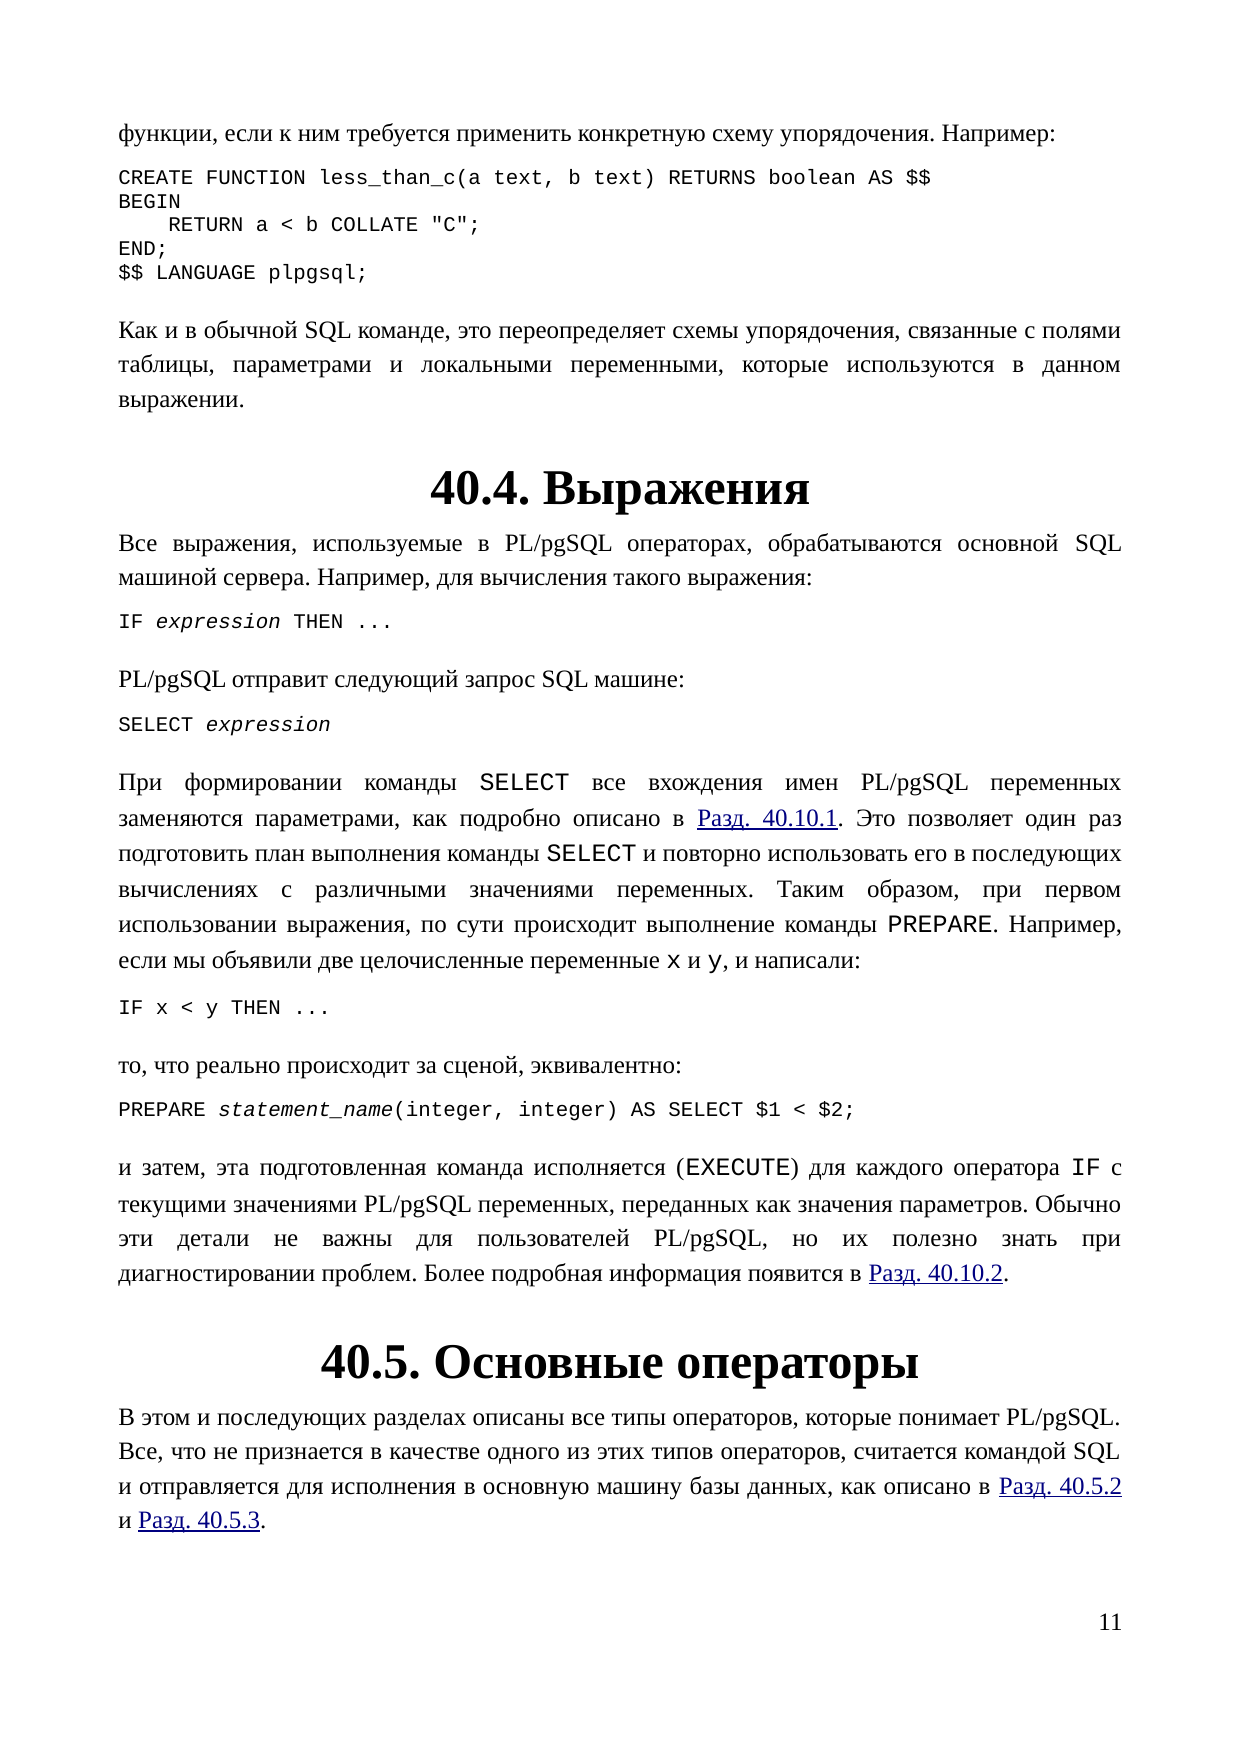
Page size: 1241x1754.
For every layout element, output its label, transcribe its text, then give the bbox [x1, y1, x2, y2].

text END; [118, 238, 1122, 262]
text В этом и последующих разделах описаны все типы операторов, которые понимает PL/pgSQL. Все, что не признается в качестве одного из этих типов операторов, считается командой SQL и отправляется для исполнения в основную машину базы данных, как описано в Разд. 40.5.2 и Разд. 40.5.3. [118, 1402, 1122, 1534]
text BEGIN [118, 191, 1122, 214]
text $$ LANGUAGE plpgsql; [118, 262, 1122, 285]
subtitle 40.5. Основные операторы [118, 1332, 1122, 1389]
text При формировании команды SELECT все вхождения имен PL/pgSQL переменных заменяются параметрами, как подробно описано в Разд. 40.10.1. Это позволяет один раз подготовить план выполнения команды SELECT и повторно использовать его в последующих вычислениях с различными значениями переменных. Таким образом, при первом использовании выражения, по сути происходит выполнение команды PREPARE. Например, если мы объявили две целочисленные переменные x и y, и написали: [118, 767, 1122, 976]
text Как и в обычной SQL команде, это переопределяет схемы упорядочения, связанные с полями таблицы, параметрами и локальными переменными, которые используются в данном выражении. [118, 315, 1122, 413]
text IF expression THEN ... [118, 611, 1122, 635]
subtitle 40.4. Выражения [118, 458, 1122, 515]
text и затем, эта подготовленная команда исполняется (EXECUTE) для каждого оператора IF с текущими значениями PL/pgSQL переменных, переданных как значения параметров. Обычно эти детали не важны для пользователей PL/pgSQL, но их полезно знать при диагностировании проблем. Более подробная информация появится в Разд. 40.10.2. [118, 1152, 1122, 1287]
text Все выражения, используемые в PL/pgSQL операторах, обрабатываются основной SQL машиной сервера. Например, для вычисления такого выражения: [118, 528, 1122, 591]
text RETURN a < b COLLATE "C"; [118, 214, 1122, 238]
text функции, если к ним требуется применить конкретную схему упорядочения. Например: [118, 118, 1122, 147]
text PL/pgSQL отправит следующий запрос SQL машине: [118, 664, 1122, 693]
text PREPARE statement_name(integer, integer) AS SELECT $1 < $2; [118, 1099, 1122, 1123]
text SELECT expression [118, 714, 1122, 737]
text CREATE FUNCTION less_than_c(a text, b text) RETURNS boolean AS $$ [118, 167, 1122, 191]
text IF x < y THEN ... [118, 997, 1122, 1021]
text то, что реально происходит за сценой, эквивалентно: [118, 1050, 1122, 1079]
